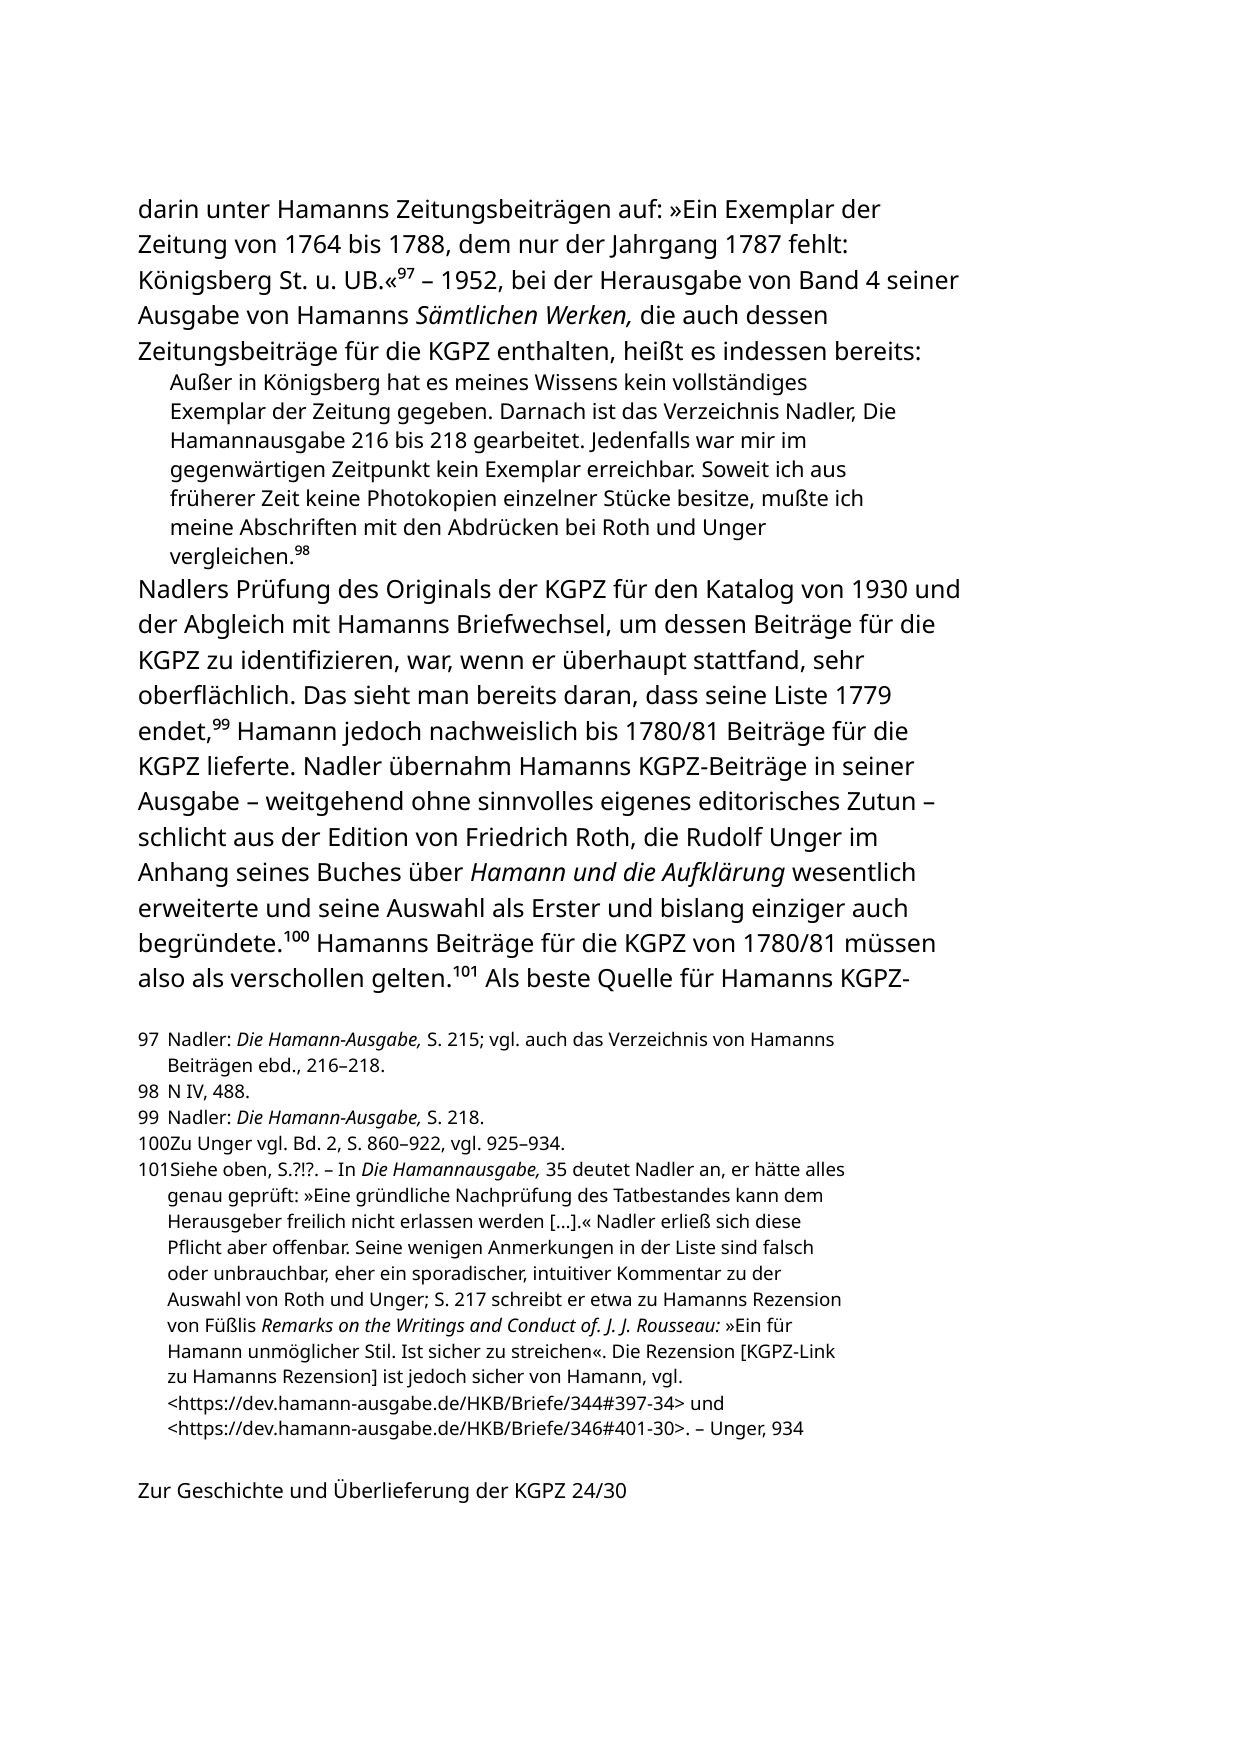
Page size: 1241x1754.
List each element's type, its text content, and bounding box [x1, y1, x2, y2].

text Nadler: Die Hamann-Ausgabe, S. 218. [138, 1104, 846, 1130]
text N IV, 488. [138, 1078, 846, 1104]
text Außer in Königsberg hat es meines Wissens kein vollständiges Exemplar der Zeitung gegeben. Darnach ist das Verzeichnis Nadler, Die Hamannausgabe 216 bis 218 gearbeitet. Jedenfalls war mir im gegenwärtigen Zeitpunkt kein Exemplar erreichbar. Soweit ich aus früherer Zeit keine Photokopien einzelner Stücke besitze, mußte ich meine Abschriften mit den Abdrücken bei Roth und Unger vergleichen. [169, 367, 905, 570]
text Nadlers Prüfung des Originals der KGPZ für den Katalog von 1930 und der Abgleich mit Hamanns Briefwechsel, um dessen Beiträge für die KGPZ zu identifizieren, war, wenn er überhaupt stattfand, sehr oberflächlich. Das sieht man bereits daran, dass seine Liste 1779 endet, Hamann jedoch nachweislich bis 1780/81 Beiträge für die KGPZ lieferte. Nadler übernahm Hamanns KGPZ-Beiträge in seiner Ausgabe – weitgehend ohne sinnvolles eigenes editorisches Zutun – schlicht aus der Edition von Friedrich Roth, die Rudolf Unger im Anhang seines Buches über Hamann und die Aufklärung wesentlich erweiterte und seine Auswahl als Erster und bislang einziger auch begründete. Hamanns Beiträge für die KGPZ von 1780/81 müssen also als verschollen gelten. Als beste Quelle für Hamanns KGPZ- [138, 570, 964, 995]
text Nadler: Die Hamann-Ausgabe, S. 215; vgl. auch das Verzeichnis von Hamanns Beiträgen ebd., 216–218. [138, 1026, 846, 1078]
text Siehe oben, S.?!?. – In Die Hamannausgabe, 35 deutet Nadler an, er hätte alles genau geprüft: »Eine gründliche Nachprüfung des Tatbestandes kann dem Herausgeber freilich nicht erlassen werden […].« Nadler erließ sich diese Pflicht aber offenbar. Seine wenigen Anmerkungen in der Liste sind falsch oder unbrauchbar, eher ein sporadischer, intuitiver Kommentar zu der Auswahl von Roth und Unger; S. 217 schreibt er etwa zu Hamanns Rezension von Füßlis Remarks on the Writings and Conduct of. J. J. Rousseau: »Ein für Hamann unmöglicher Stil. Ist sicher zu streichen«. Die Rezension [KGPZ-Link zu Hamanns Rezension] ist jedoch sicher von Hamann, vgl. <https://dev.hamann-ausgabe.de/HKB/Briefe/344#397-34> und <https://dev.hamann-ausgabe.de/HKB/Briefe/346#401-30>. – Unger, 934 [138, 1156, 846, 1441]
text darin unter Hamanns Zeitungsbeiträgen auf: »Ein Exemplar der Zeitung von 1764 bis 1788, dem nur der Jahrgang 1787 fehlt: Königsberg St. u. UB.« – 1952, bei der Herausgabe von Band 4 seiner Ausgabe von Hamanns Sämtlichen Werken, die auch dessen Zeitungsbeiträge für die KGPZ enthalten, heißt es indessen bereits: [138, 190, 964, 367]
text Zu Unger vgl. Bd. 2, S. 860–922, vgl. 925–934. [138, 1130, 846, 1156]
